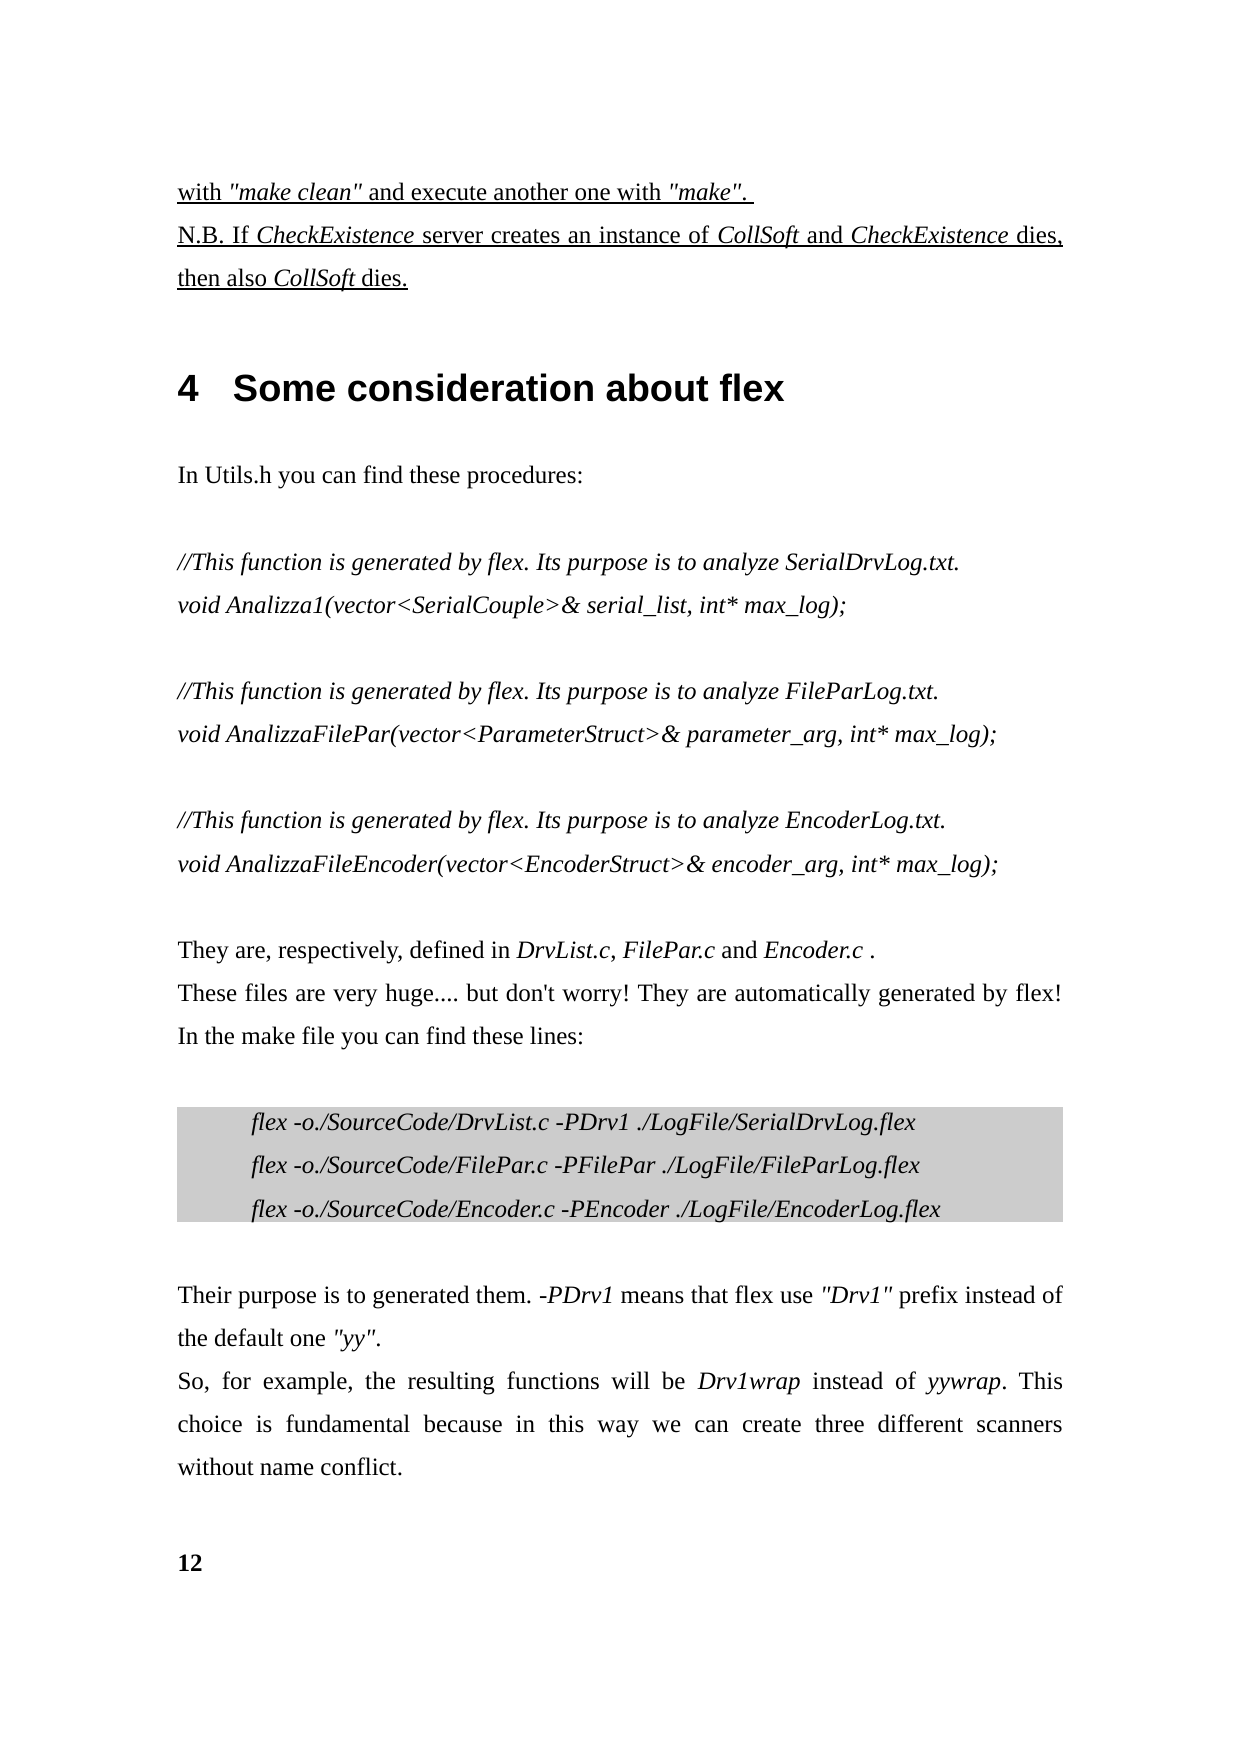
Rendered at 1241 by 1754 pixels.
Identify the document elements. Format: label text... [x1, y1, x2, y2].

text with "make clean" and execute another one with "make". [177, 177, 1063, 206]
text These files are very huge.... but don't worry! They are automatically generated by flex! In the make file you can find these lines: [177, 978, 1063, 1050]
text then also CollSoft dies. [177, 247, 1063, 292]
text flex -o./SourceCode/DrvList.c -PDrv1 ./LogFile/SerialDrvLog.flex [177, 1107, 1063, 1136]
text Their purpose is to generated them. -PDrv1 means that flex use "Drv1" prefix instead of the default one "yy". [177, 1280, 1063, 1352]
text flex -o./SourceCode/Encoder.c -PEncoder ./LogFile/EncoderLog.flex [177, 1194, 1063, 1222]
text void AnalizzaFileEncoder(vector<EncoderStruct>& encoder_arg, int* max_log); [177, 849, 1063, 877]
text void Analizza1(vector<SerialCouple>& serial_list, int* max_log); [177, 590, 1063, 619]
text They are, respectively, defined in DrvList.c, FilePar.c and Encoder.c . [177, 935, 1063, 964]
text //This function is generated by flex. Its purpose is to analyze SerialDrvLog.txt. [177, 547, 1063, 576]
text //This function is generated by flex. Its purpose is to analyze EncoderLog.txt. [177, 806, 1063, 834]
text In Utils.h you can find these procedures: [177, 461, 1063, 489]
text So, for example, the resulting functions will be Drv1wrap instead of yywrap. This choice is fundamental because in this way we can create three different scanners without name conflict. [177, 1366, 1063, 1481]
subtitle Some consideration about flex [177, 366, 1063, 409]
text N.B. If CheckExistence server creates an instance of CollSoft and CheckExistence dies, [177, 220, 1063, 245]
text void AnalizzaFilePar(vector<ParameterStruct>& parameter_arg, int* max_log); [177, 719, 1063, 748]
text //This function is generated by flex. Its purpose is to analyze FileParLog.txt. [177, 676, 1063, 705]
text flex -o./SourceCode/FilePar.c -PFilePar ./LogFile/FileParLog.flex [177, 1151, 1063, 1179]
